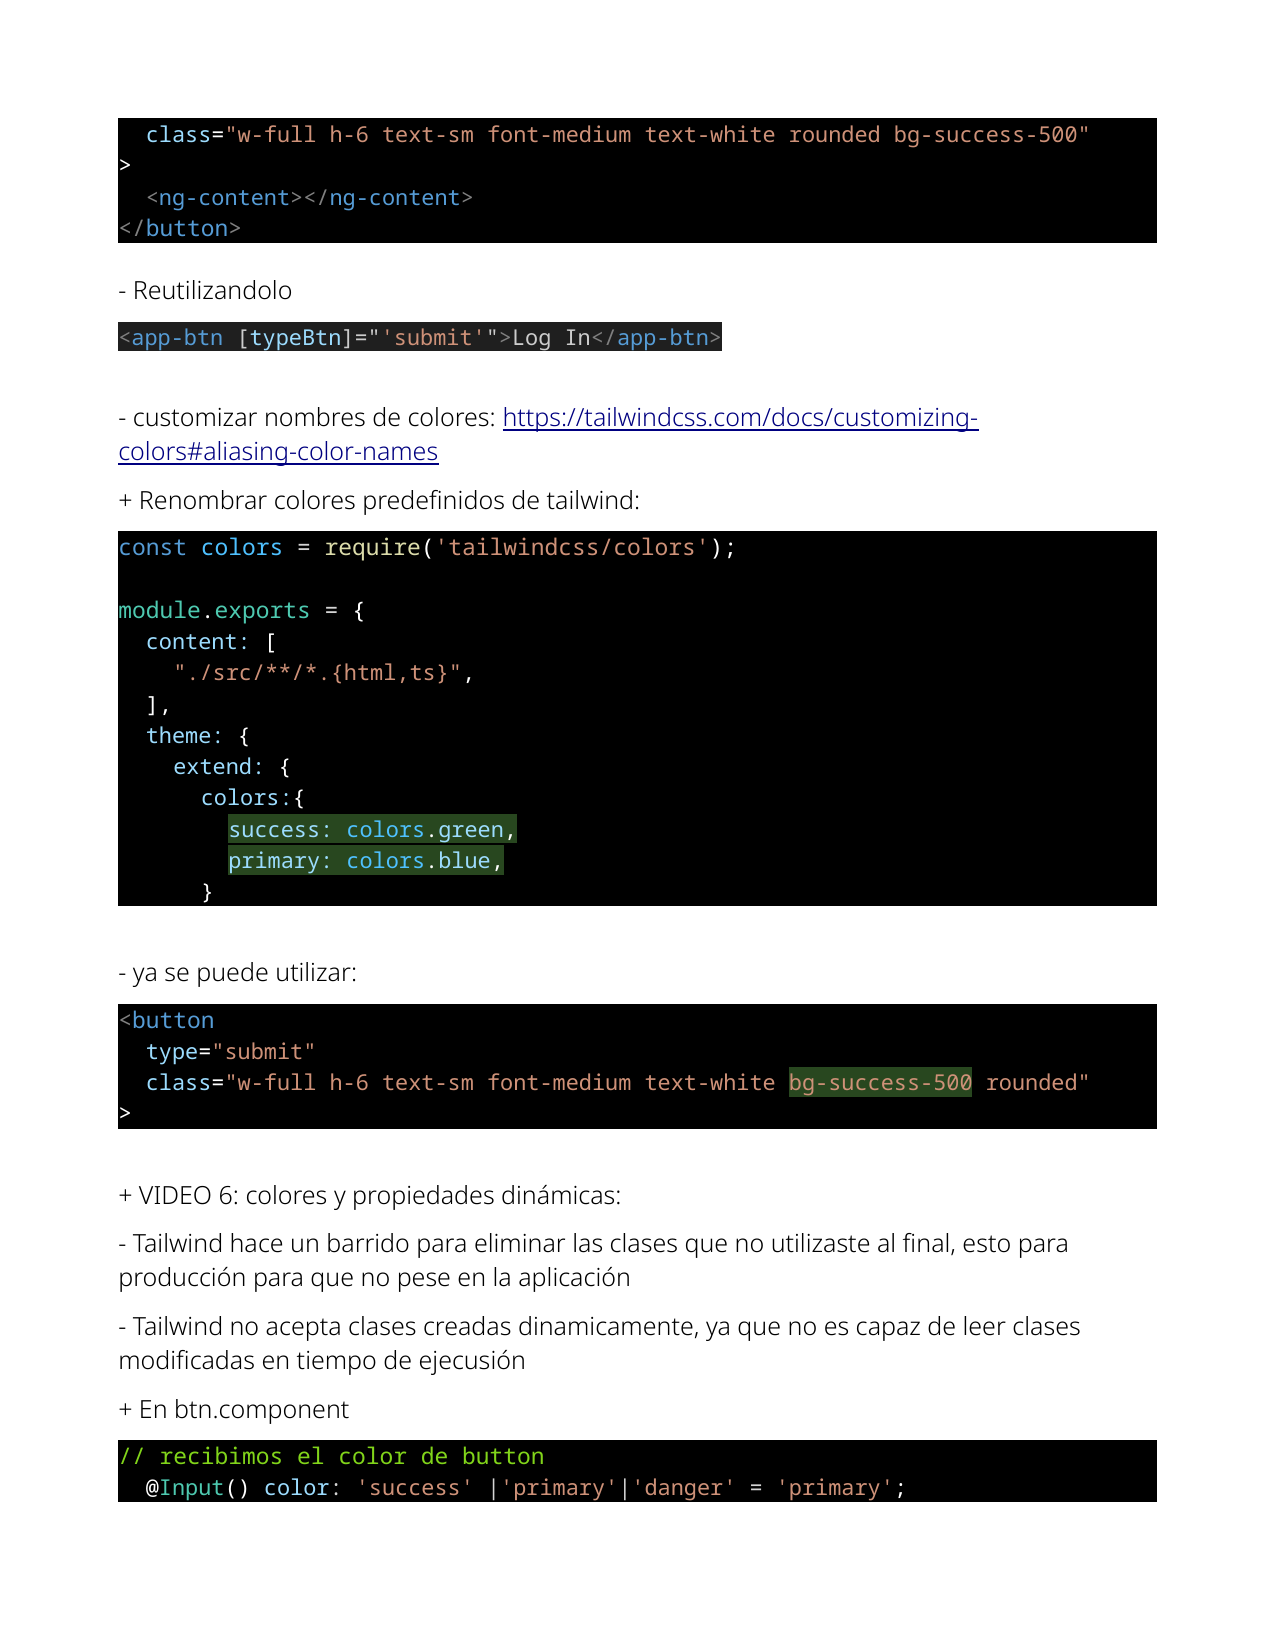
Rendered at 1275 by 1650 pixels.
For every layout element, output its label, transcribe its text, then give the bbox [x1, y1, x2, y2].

text - Reutilizandolo [118, 273, 1157, 307]
text - Tailwind no acepta clases creadas dinamicamente, ya que no es capaz de leer clases modificadas en tiempo de ejecusión [118, 1309, 1157, 1377]
text class="w-full h-6 text-sm font-medium text-white rounded bg-success-500" [118, 118, 1157, 149]
text content: [ [118, 625, 1157, 656]
text - customizar nombres de colores: https://tailwindcss.com/docs/customizing-colors#aliasing-color-names [118, 400, 1157, 468]
text <ng-content></ng-content> [118, 181, 1157, 212]
text <button [118, 1004, 1157, 1035]
text > [118, 1097, 1157, 1129]
text type="submit" [118, 1035, 1157, 1066]
text - ya se puede utilizar: [118, 955, 1157, 989]
text module.exports = { [118, 594, 1157, 625]
text </button> [118, 212, 1157, 243]
text // recibimos el color de button [118, 1440, 1157, 1471]
text "./src/**/*.{html,ts}", [118, 656, 1157, 688]
text class="w-full h-6 text-sm font-medium text-white bg-success-500 rounded" [118, 1066, 1157, 1097]
text ], [118, 688, 1157, 719]
text extend: { [118, 750, 1157, 781]
text <app-btn [typeBtn]="'submit'">Log In</app-btn> [118, 322, 1157, 351]
text colors:{ [118, 781, 1157, 813]
text } [118, 875, 1157, 906]
text + VIDEO 6: colores y propiedades dinámicas: [118, 1177, 1157, 1211]
text > [118, 149, 1157, 181]
text + Renombrar colores predefinidos de tailwind: [118, 483, 1157, 517]
text const colors = require('tailwindcss/colors'); [118, 531, 1157, 563]
text primary: colors.blue, [118, 844, 1157, 875]
text + En btn.component [118, 1391, 1157, 1425]
text theme: { [118, 719, 1157, 750]
text - Tailwind hace un barrido para eliminar las clases que no utilizaste al final, esto para producción para que no pese en la aplicación [118, 1226, 1157, 1294]
text @Input() color: 'success' |'primary'|'danger' = 'primary'; [118, 1471, 1157, 1502]
text success: colors.green, [118, 813, 1157, 844]
